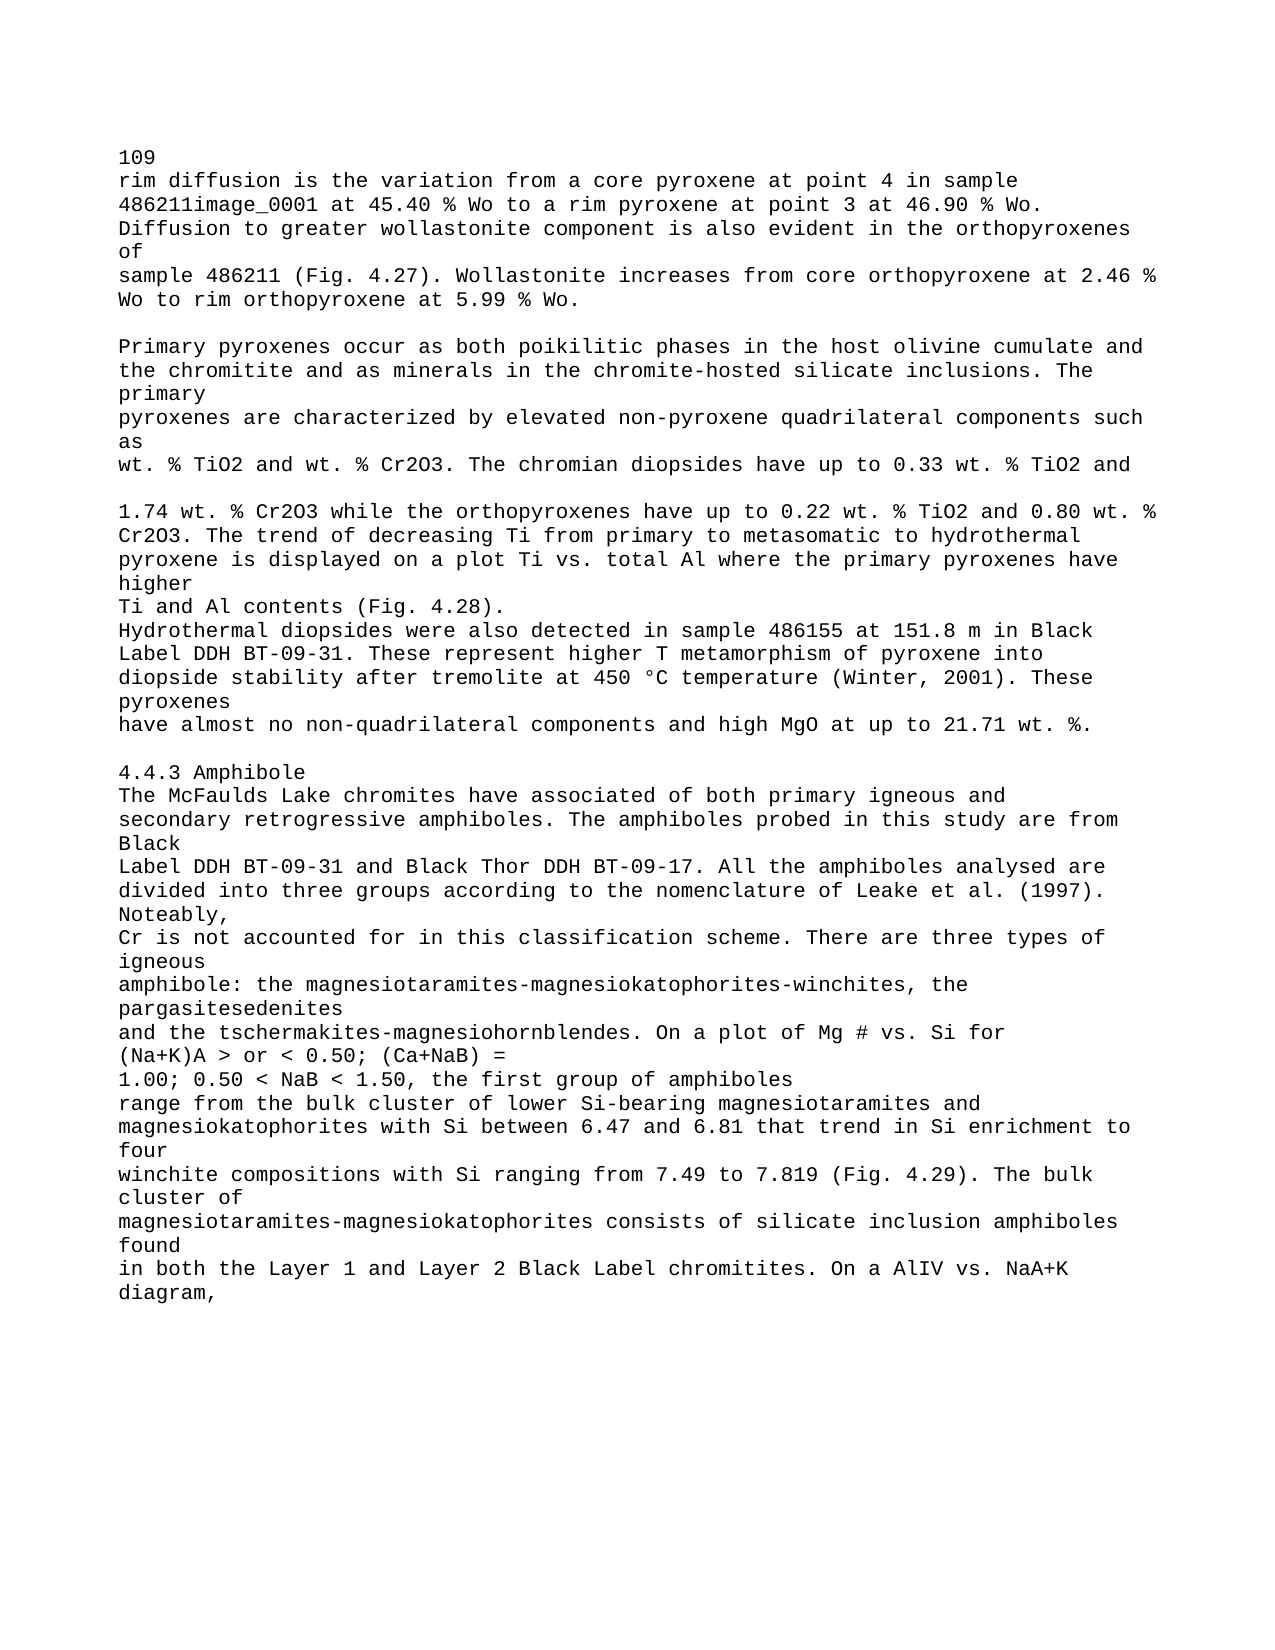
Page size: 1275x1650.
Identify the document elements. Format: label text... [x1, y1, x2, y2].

text 1.74 wt. % Cr2O3 while the orthopyroxenes have up to 0.22 wt. % TiO2 and 0.80 wt. % [118, 502, 1157, 525]
text The McFaulds Lake chromites have associated of both primary igneous and [118, 785, 1157, 809]
text diopside stability after tremolite at 450 °C temperature (Winter, 2001). These pyroxenes [118, 667, 1157, 714]
text 109 [118, 147, 1157, 171]
text magnesiokatophorites with Si between 6.47 and 6.81 that trend in Si enrichment to four [118, 1116, 1157, 1164]
text range from the bulk cluster of lower Si-bearing magnesiotaramites and [118, 1093, 1157, 1116]
text divided into three groups according to the nomenclature of Leake et al. (1997). Noteably, [118, 880, 1157, 927]
text Wo to rim orthopyroxene at 5.99 % Wo. [118, 289, 1157, 312]
text rim diffusion is the variation from a core pyroxene at point 4 in sample [118, 171, 1157, 194]
text secondary retrogressive amphiboles. The amphiboles probed in this study are from Black [118, 809, 1157, 856]
text winchite compositions with Si ranging from 7.49 to 7.819 (Fig. 4.29). The bulk cluster of [118, 1164, 1157, 1211]
text amphibole: the magnesiotaramites-magnesiokatophorites-winchites, the pargasitesedenites [118, 974, 1157, 1022]
text pyroxene is displayed on a plot Ti vs. total Al where the primary pyroxenes have higher [118, 549, 1157, 596]
text 1.00; 0.50 < NaB < 1.50, the first group of amphiboles [118, 1069, 1157, 1093]
text pyroxenes are characterized by elevated non-pyroxene quadrilateral components such as [118, 407, 1157, 454]
text the chromitite and as minerals in the chromite-hosted silicate inclusions. The primary [118, 360, 1157, 407]
text have almost no non-quadrilateral components and high MgO at up to 21.71 wt. %. [118, 714, 1157, 738]
text Cr2O3. The trend of decreasing Ti from primary to metasomatic to hydrothermal [118, 525, 1157, 549]
text magnesiotaramites-magnesiokatophorites consists of silicate inclusion amphiboles found [118, 1211, 1157, 1258]
text 4.4.3 Amphibole [118, 762, 1157, 785]
text Primary pyroxenes occur as both poikilitic phases in the host olivine cumulate and [118, 336, 1157, 360]
text Label DDH BT-09-31. These represent higher T metamorphism of pyroxene into [118, 643, 1157, 667]
text Cr is not accounted for in this classification scheme. There are three types of igneous [118, 927, 1157, 974]
text Diffusion to greater wollastonite component is also evident in the orthopyroxenes of [118, 218, 1157, 265]
text Label DDH BT-09-31 and Black Thor DDH BT-09-17. All the amphiboles analysed are [118, 856, 1157, 880]
text Ti and Al contents (Fig. 4.28). [118, 596, 1157, 620]
text wt. % TiO2 and wt. % Cr2O3. The chromian diopsides have up to 0.33 wt. % TiO2 and [118, 454, 1157, 478]
text in both the Layer 1 and Layer 2 Black Label chromitites. On a AlIV vs. NaA+K diagram, [118, 1258, 1157, 1306]
text 486211image_0001 at 45.40 % Wo to a rim pyroxene at point 3 at 46.90 % Wo. [118, 194, 1157, 218]
text (Na+K)A > or < 0.50; (Ca+NaB) = [118, 1045, 1157, 1069]
text Hydrothermal diopsides were also detected in sample 486155 at 151.8 m in Black [118, 620, 1157, 643]
text and the tschermakites-magnesiohornblendes. On a plot of Mg # vs. Si for [118, 1022, 1157, 1045]
text sample 486211 (Fig. 4.27). Wollastonite increases from core orthopyroxene at 2.46 % [118, 265, 1157, 289]
